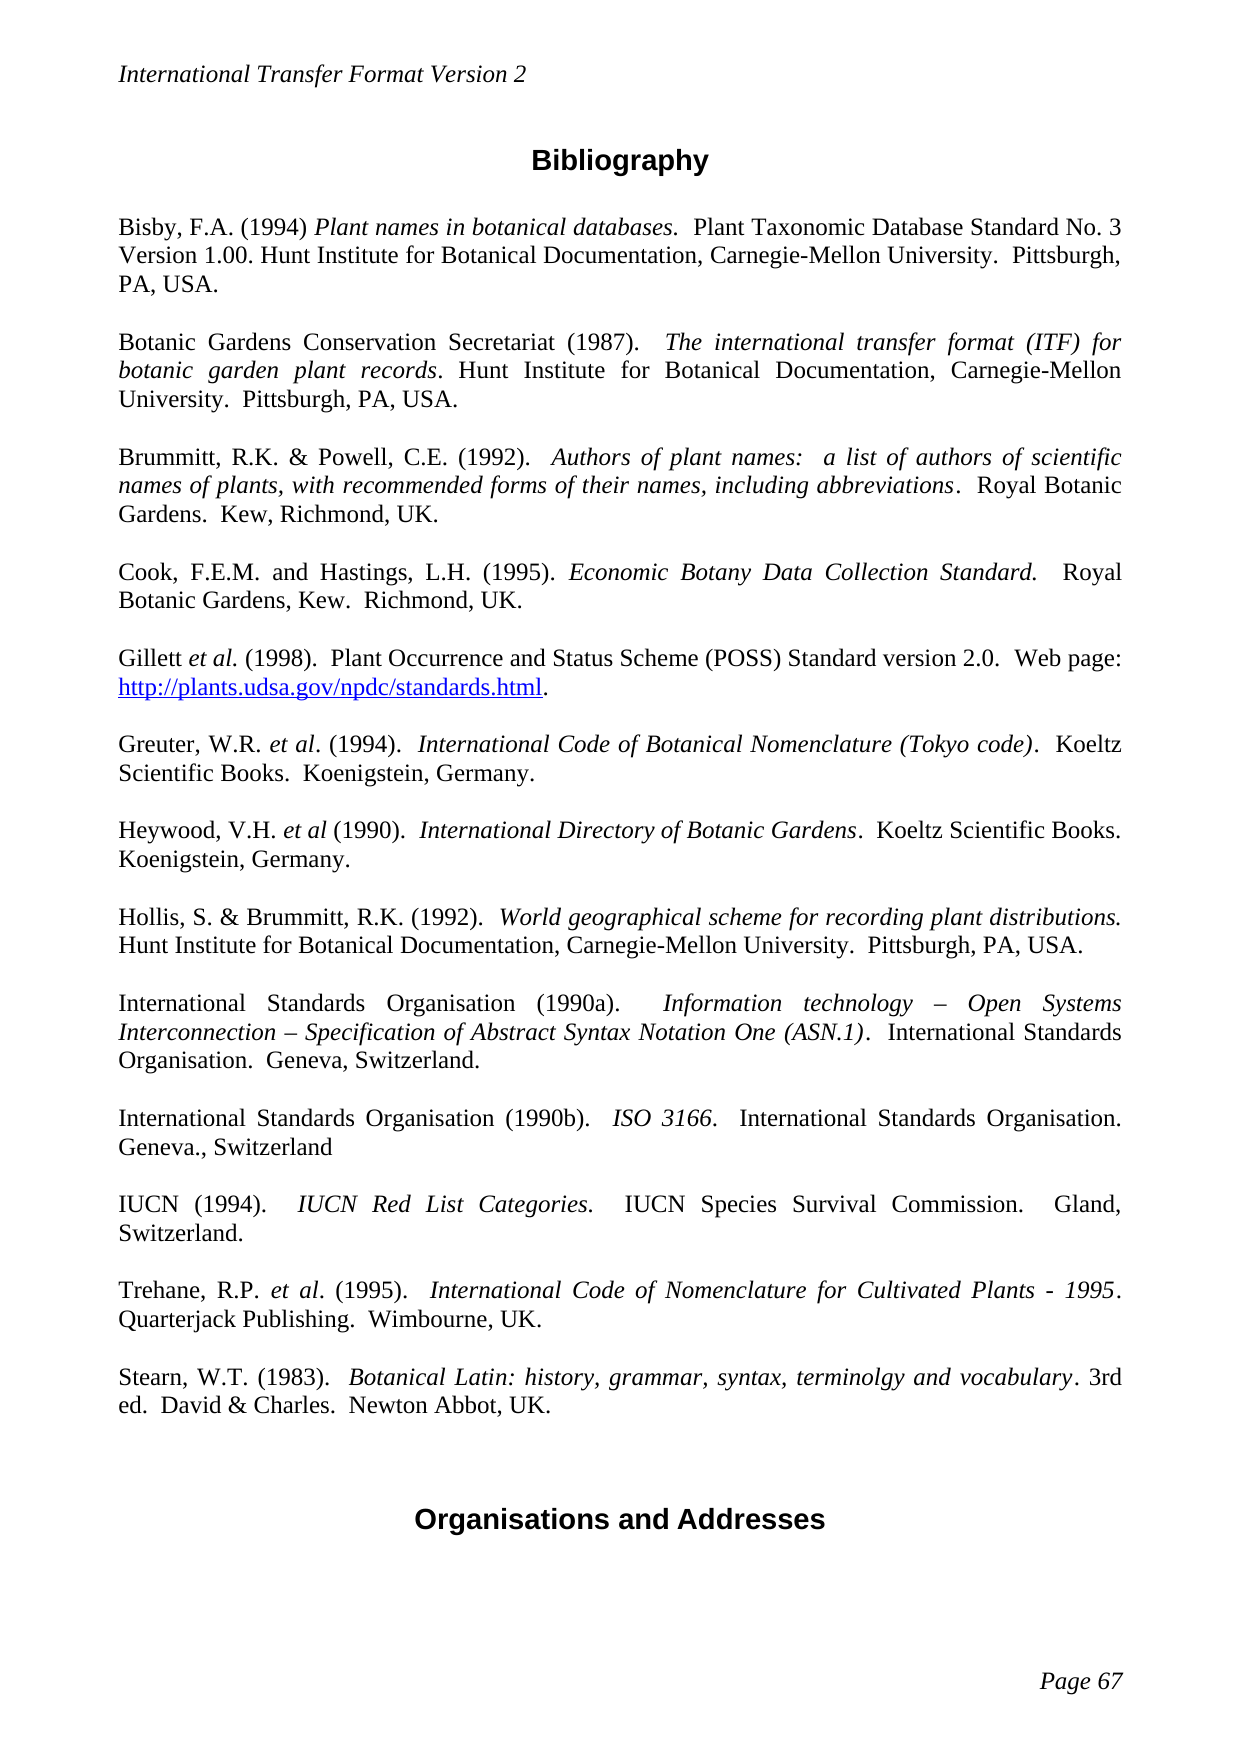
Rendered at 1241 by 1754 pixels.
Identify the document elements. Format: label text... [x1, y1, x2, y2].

text Stearn, W.T. (1983). Botanical Latin: history, grammar, syntax, terminolgy and vocabulary. 3rd ed. David & Charles. Newton Abbot, UK. [118, 1362, 1122, 1419]
text Heywood, V.H. et al (1990). International Directory of Botanic Gardens. Koeltz Scientific Books. Koenigstein, Germany. [118, 815, 1122, 873]
text International Standards Organisation (1990a). Information technology – Open Systems Interconnection – Specification of Abstract Syntax Notation One (ASN.1). International Standards Organisation. Geneva, Switzerland. [118, 988, 1122, 1074]
text Greuter, W.R. et al. (1994). International Code of Botanical Nomenclature (Tokyo code). Koeltz Scientific Books. Koenigstein, Germany. [118, 729, 1122, 787]
subtitle Bibliography [118, 143, 1122, 177]
text IUCN (1994). IUCN Red List Categories. IUCN Species Survival Commission. Gland, Switzerland. [118, 1189, 1122, 1247]
text International Standards Organisation (1990b). ISO 3166. International Standards Organisation. Geneva., Switzerland [118, 1103, 1122, 1160]
subtitle Organisations and Addresses [118, 1502, 1122, 1535]
text Cook, F.E.M. and Hastings, L.H. (1995). Economic Botany Data Collection Standard. Royal Botanic Gardens, Kew. Richmond, UK. [118, 557, 1122, 614]
text Botanic Gardens Conservation Secretariat (1987). The international transfer format (ITF) for botanic garden plant records. Hunt Institute for Botanical Documentation, Carnegie-Mellon University. Pittsburgh, PA, USA. [118, 327, 1122, 413]
text Bisby, F.A. (1994) Plant names in botanical databases. Plant Taxonomic Database Standard No. 3 Version 1.00. Hunt Institute for Botanical Documentation, Carnegie-Mellon University. Pittsburgh, PA, USA. [118, 212, 1122, 298]
text Hollis, S. & Brummitt, R.K. (1992). World geographical scheme for recording plant distributions. Hunt Institute for Botanical Documentation, Carnegie-Mellon University. Pittsburgh, PA, USA. [118, 902, 1122, 959]
text Gillett et al. (1998). Plant Occurrence and Status Scheme (POSS) Standard version 2.0. Web page: http://plants.udsa.gov/npdc/standards.html. [118, 643, 1122, 700]
text Trehane, R.P. et al. (1995). International Code of Nomenclature for Cultivated Plants - 1995. Quarterjack Publishing. Wimbourne, UK. [118, 1275, 1122, 1333]
text Brummitt, R.K. & Powell, C.E. (1992). Authors of plant names: a list of authors of scientific names of plants, with recommended forms of their names, including abbreviations. Royal Botanic Gardens. Kew, Richmond, UK. [118, 442, 1122, 528]
